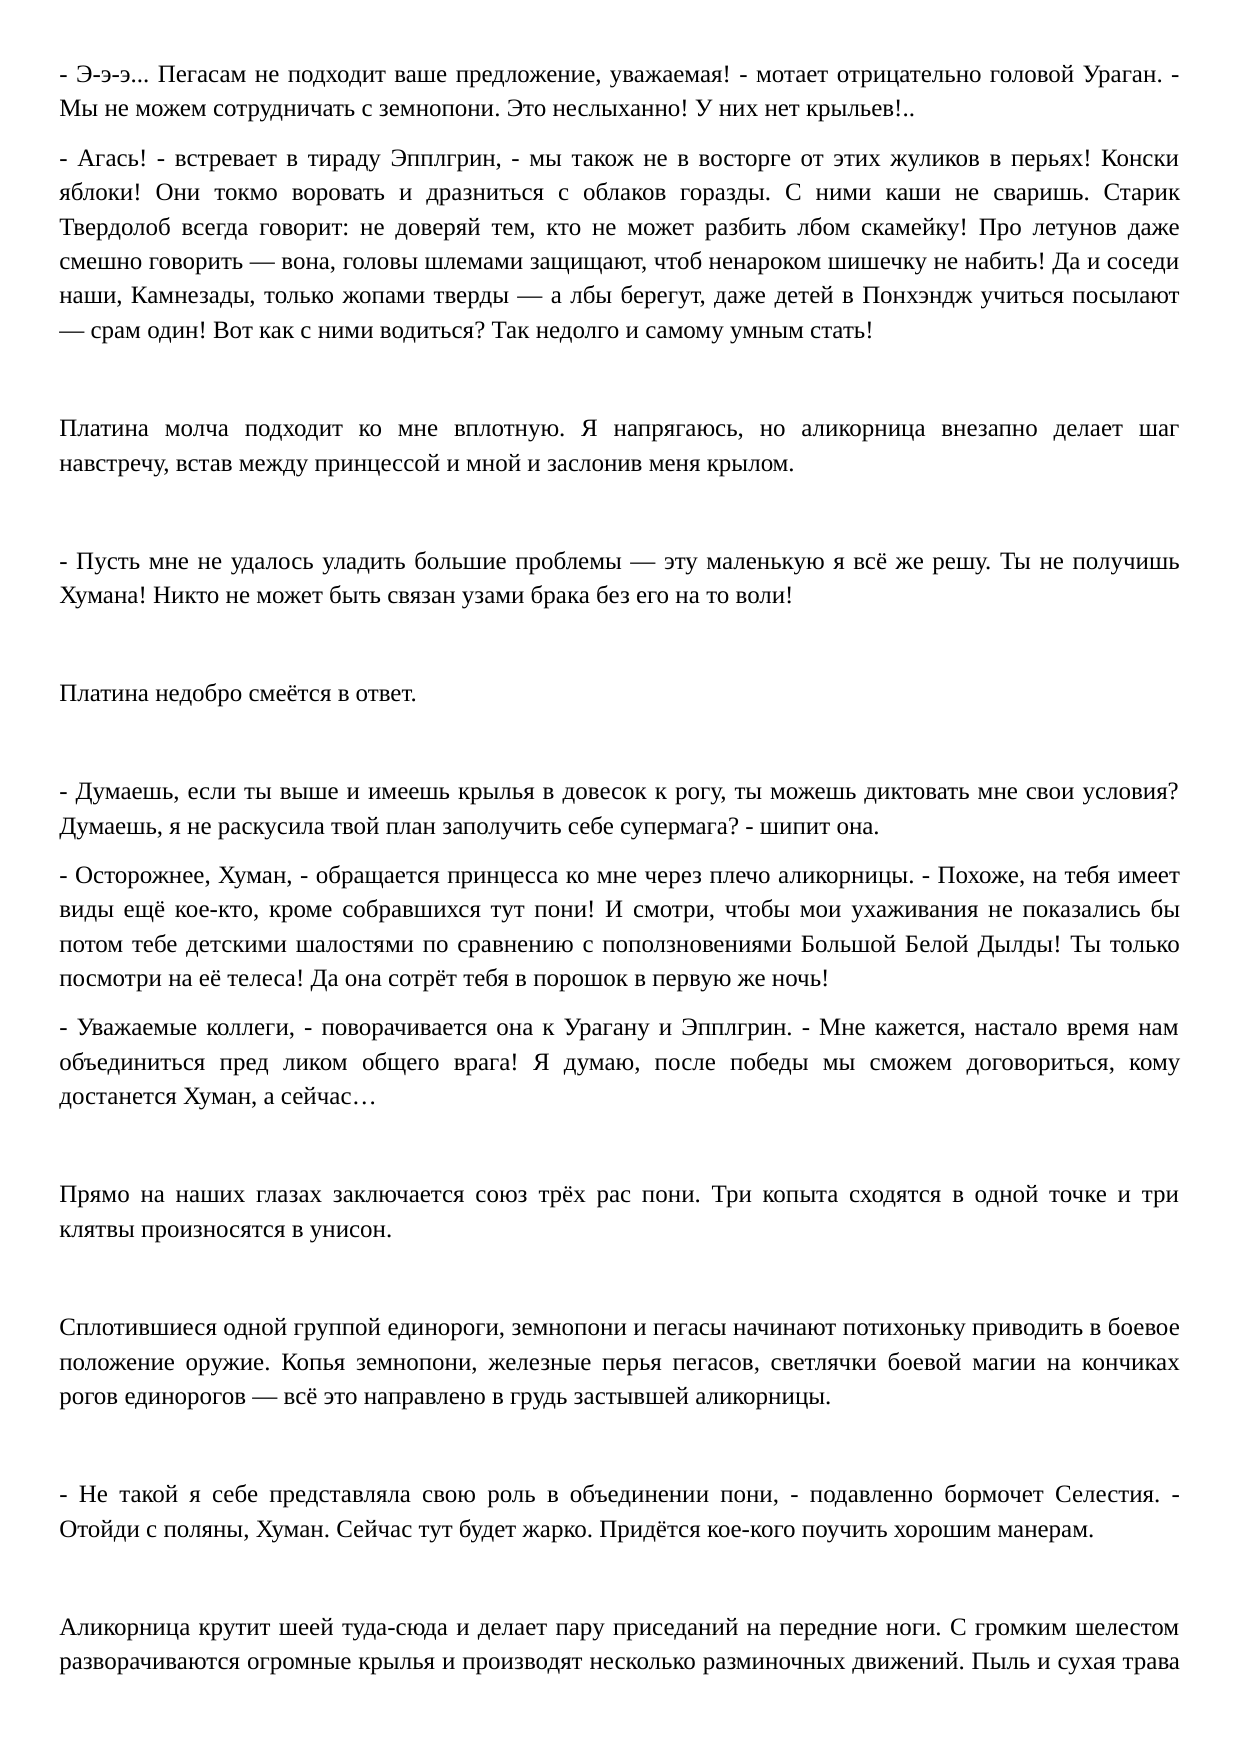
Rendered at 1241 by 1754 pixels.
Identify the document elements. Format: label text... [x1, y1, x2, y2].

text - Не такой я себе представляла свою роль в объединении пони, - подавленно бормочет Селестия. - Отойди с поляны, Хуман. Сейчас тут будет жарко. Придётся кое-кого поучить хорошим манерам. [59, 1479, 1181, 1542]
text - Осторожнее, Хуман, - обращается принцесса ко мне через плечо аликорницы. - Похоже, на тебя имеет виды ещё кое-кто, кроме собравшихся тут пони! И смотри, чтобы мои ухаживания не показались бы потом тебе детскими шалостями по сравнению с поползновениями Большой Белой Дылды! Ты только посмотри на её телеса! Да она сотрёт тебя в порошок в первую же ночь! [59, 860, 1181, 992]
text - Э-э-э... Пегасам не подходит ваше предложение, уважаемая! - мотает отрицательно головой Ураган. - Мы не можем сотрудничать с земнопони. Это неслыханно! У них нет крыльев!.. [59, 59, 1181, 122]
text - Агась! - встревает в тираду Эпплгрин, - мы також не в восторге от этих жуликов в перьях! Конски яблоки! Они токмо воровать и дразниться с облаков горазды. С ними каши не сваришь. Старик Твердолоб всегда говорит: не доверяй тем, кто не может разбить лбом скамейку! Про летунов даже смешно говорить — вона, головы шлемами защищают, чтоб ненароком шишечку не набить! Да и соседи наши, Камнезады, только жопами тверды — а лбы берегут, даже детей в Понхэндж учиться посылают — срам один! Вот как с ними водиться? Так недолго и самому умным стать! [59, 143, 1181, 344]
text - Пусть мне не удалось уладить большие проблемы — эту маленькую я всё же решу. Ты не получишь Хумана! Никто не может быть связан узами брака без его на то воли! [59, 546, 1181, 609]
text Сплотившиеся одной группой единороги, земнопони и пегасы начинают потихоньку приводить в боевое положение оружие. Копья земнопони, железные перья пегасов, светлячки боевой магии на кончиках рогов единорогов — всё это направлено в грудь застывшей аликорницы. [59, 1312, 1181, 1410]
text - Уважаемые коллеги, - поворачивается она к Урагану и Эпплгрин. - Мне кажется, настало время нам объединиться пред ликом общего врага! Я думаю, после победы мы сможем договориться, кому достанется Хуман, а сейчас… [59, 1012, 1181, 1110]
text - Думаешь, если ты выше и имеешь крылья в довесок к рогу, ты можешь диктовать мне свои условия? Думаешь, я не раскусила твой план заполучить себе супермага? - шипит она. [59, 776, 1181, 840]
text Платина молча подходит ко мне вплотную. Я напрягаюсь, но аликорница внезапно делает шаг навстречу, встав между принцессой и мной и заслонив меня крылом. [59, 413, 1181, 476]
text Прямо на наших глазах заключается союз трёх рас пони. Три копыта сходятся в одной точке и три клятвы произносятся в унисон. [59, 1179, 1181, 1243]
text Платина недобро смеётся в ответ. [59, 678, 1181, 707]
text Аликорница крутит шеей туда-сюда и делает пару приседаний на передние ноги. С громким шелестом разворачиваются огромные крылья и производят несколько разминочных движений. Пыль и сухая трава [59, 1612, 1181, 1675]
